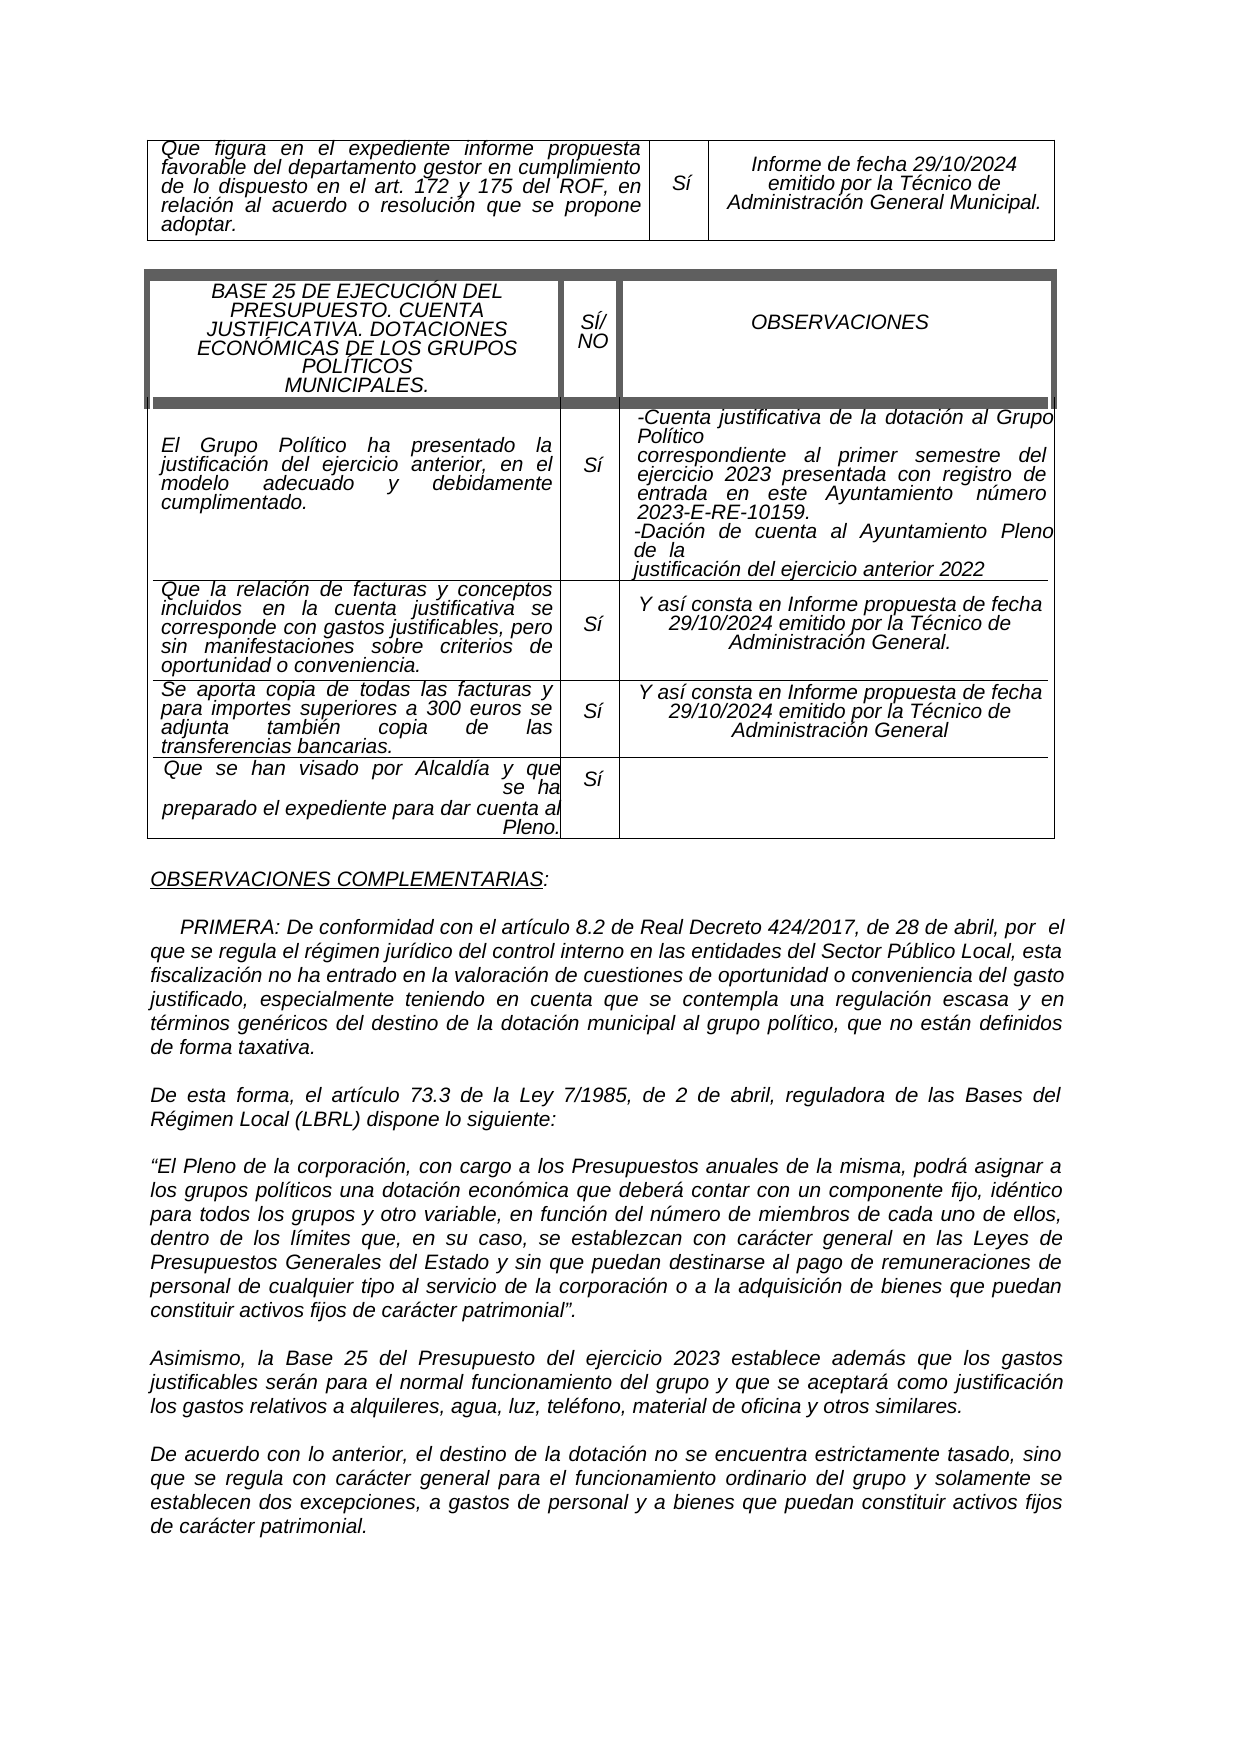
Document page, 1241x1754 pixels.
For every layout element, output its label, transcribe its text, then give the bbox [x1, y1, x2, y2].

table_cell El Grupo Político ha presentado la justificación del ejercicio anterior, en el modelo adecuado y debidamente cumplimentado. [148, 397, 560, 580]
text De acuerdo con lo anterior, el destino de la dotación no se encuentra estrictamente tasado, sino que se regula con carácter general para el funcionamiento ordinario del grupo y solamente se establecen dos excepciones, a gastos de personal y a bienes que puedan constituir activos fijos de carácter patrimonial. [150, 1442, 1063, 1538]
text OBSERVACIONES COMPLEMENTARIAS: [150, 867, 1105, 891]
table_cell -Cuenta justificativa de la dotación al Grupo Político correspondiente al primer semestre del ejercicio 2023 presentada con registro de entrada en este Ayuntamiento número 2023-E-RE-10159. -Dación de cuenta al Ayuntamiento Pleno de la justificación del ejercicio anterior 2022 [620, 397, 1054, 580]
text “El Pleno de la corporación, con cargo a los Presupuestos anuales de la misma, podrá asignar a los grupos políticos una dotación económica que deberá contar con un componente fijo, idéntico para todos los grupos y otro variable, en función del número de miembros de cada uno de ellos, dentro de los límites que, en su caso, se establezcan con carácter general en las Leyes de Presupuestos Generales del Estado y sin que puedan destinarse al pago de remuneraciones de personal de cualquier tipo al servicio de la corporación o a la adquisición de bienes que puedan constituir activos fijos de carácter patrimonial”. [150, 1154, 1064, 1322]
table_cell Sí [561, 758, 619, 838]
table_cell Que la relación de facturas y conceptos incluidos en la cuenta justificativa se corresponde con gastos justificables, pero sin manifestaciones sobre criterios de oportunidad o conveniencia. [148, 580, 560, 680]
table_cell Se aporta copia de todas las facturas y para importes superiores a 300 euros se adjunta también copia de las transferencias bancarias. [148, 680, 560, 757]
table_cell [620, 757, 1054, 838]
table_cell Y así consta en Informe propuesta de fecha 29/10/2024 emitido por la Técnico de Administración General [620, 680, 1054, 757]
text De esta forma, el artículo 73.3 de la Ley 7/1985, de 2 de abril, reguladora de las Bases del Régimen Local (LBRL) dispone lo siguiente: [150, 1082, 1063, 1130]
table_cell Que figura en el expediente informe propuesta favorable del departamento gestor en cumplimiento de lo dispuesto en el art. 172 y 175 del ROF, en relación al acuerdo o resolución que se propone adoptar. [148, 141, 649, 240]
table_cell Sí [561, 681, 619, 757]
text Asimismo, la Base 25 del Presupuesto del ejercicio 2023 establece además que los gastos justificables serán para el normal funcionamiento del grupo y que se aceptará como justificación los gastos relativos a alquileres, agua, luz, teléfono, material de oficina y otros similares. [150, 1346, 1064, 1418]
table_header OBSERVACIONES [623, 281, 1051, 397]
table_cell Sí [650, 141, 708, 240]
text PRIMERA: De conformidad con el artículo 8.2 de Real Decreto 424/2017, de 28 de abril, por el que se regula el régimen jurídico del control interno en las entidades del Sector Público Local, esta fiscalización no ha entrado en la valoración de cuestiones de oportunidad o conveniencia del gasto justificado, especialmente teniendo en cuenta que se contempla una regulación escasa y en términos genéricos del destino de la dotación municipal al grupo político, que no están definidos de forma taxativa. [150, 915, 1064, 1058]
table_cell Que se han visado por Alcaldía y que se ha preparado el expediente para dar cuenta al Pleno. [148, 757, 560, 838]
table_cell Sí [561, 581, 619, 680]
table_cell Y así consta en Informe propuesta de fecha 29/10/2024 emitido por la Técnico de Administración General. [620, 580, 1054, 680]
table_header BASE 25 DE EJECUCIÓN DEL PRESUPUESTO. CUENTA JUSTIFICATIVA. DOTACIONES ECONÓMICAS DE LOS GRUPOS POLÍTICOS MUNICIPALES. [150, 281, 558, 397]
table_header SÍ/NO [564, 281, 616, 397]
table_cell Informe de fecha 29/10/2024 emitido por la Técnico de Administración General Municipal. [709, 141, 1054, 240]
table_cell Sí [561, 409, 619, 580]
